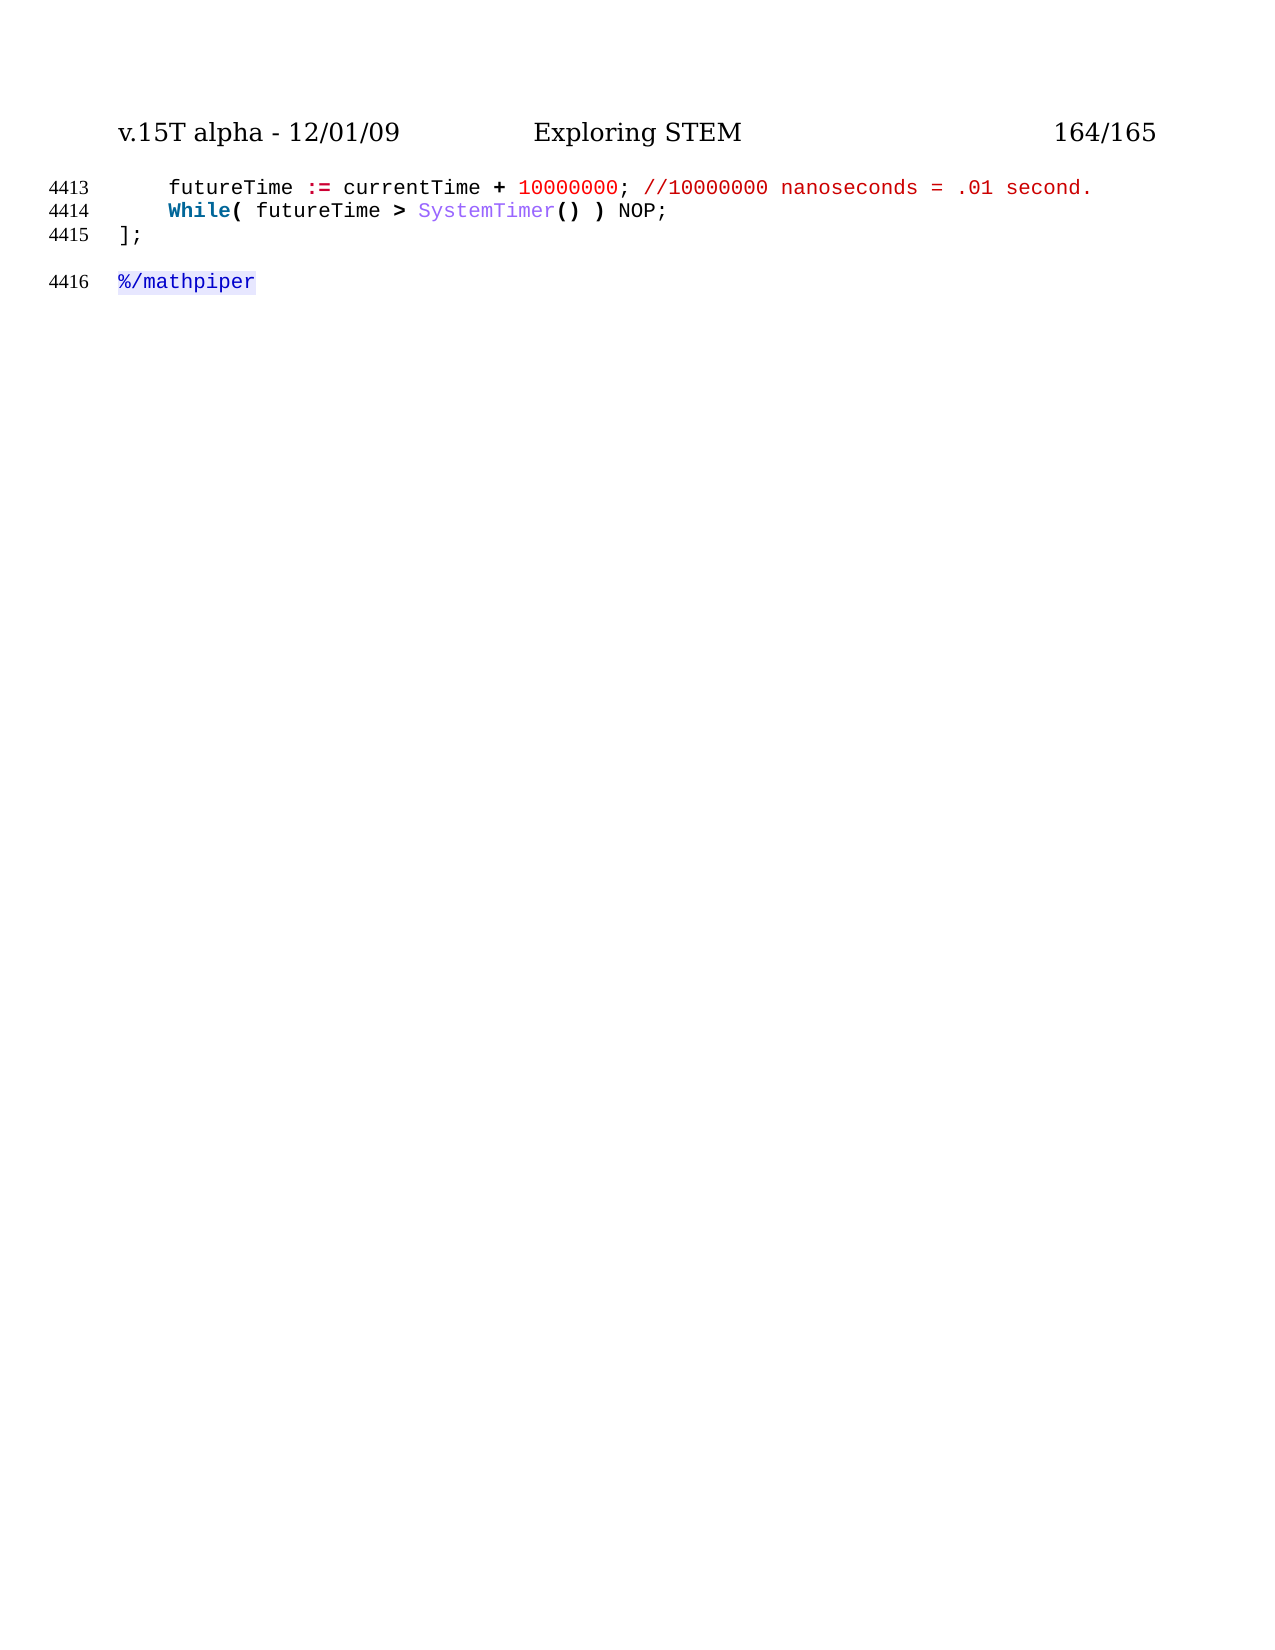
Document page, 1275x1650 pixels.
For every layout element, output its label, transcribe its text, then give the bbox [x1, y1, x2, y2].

text %/mathpiper [118, 271, 1157, 295]
text ]; [118, 224, 1157, 248]
text While( futureTime > SystemTimer() ) NOP; [118, 200, 1157, 224]
text futureTime := currentTime + 10000000; //10000000 nanoseconds = .01 second. [118, 177, 1157, 200]
